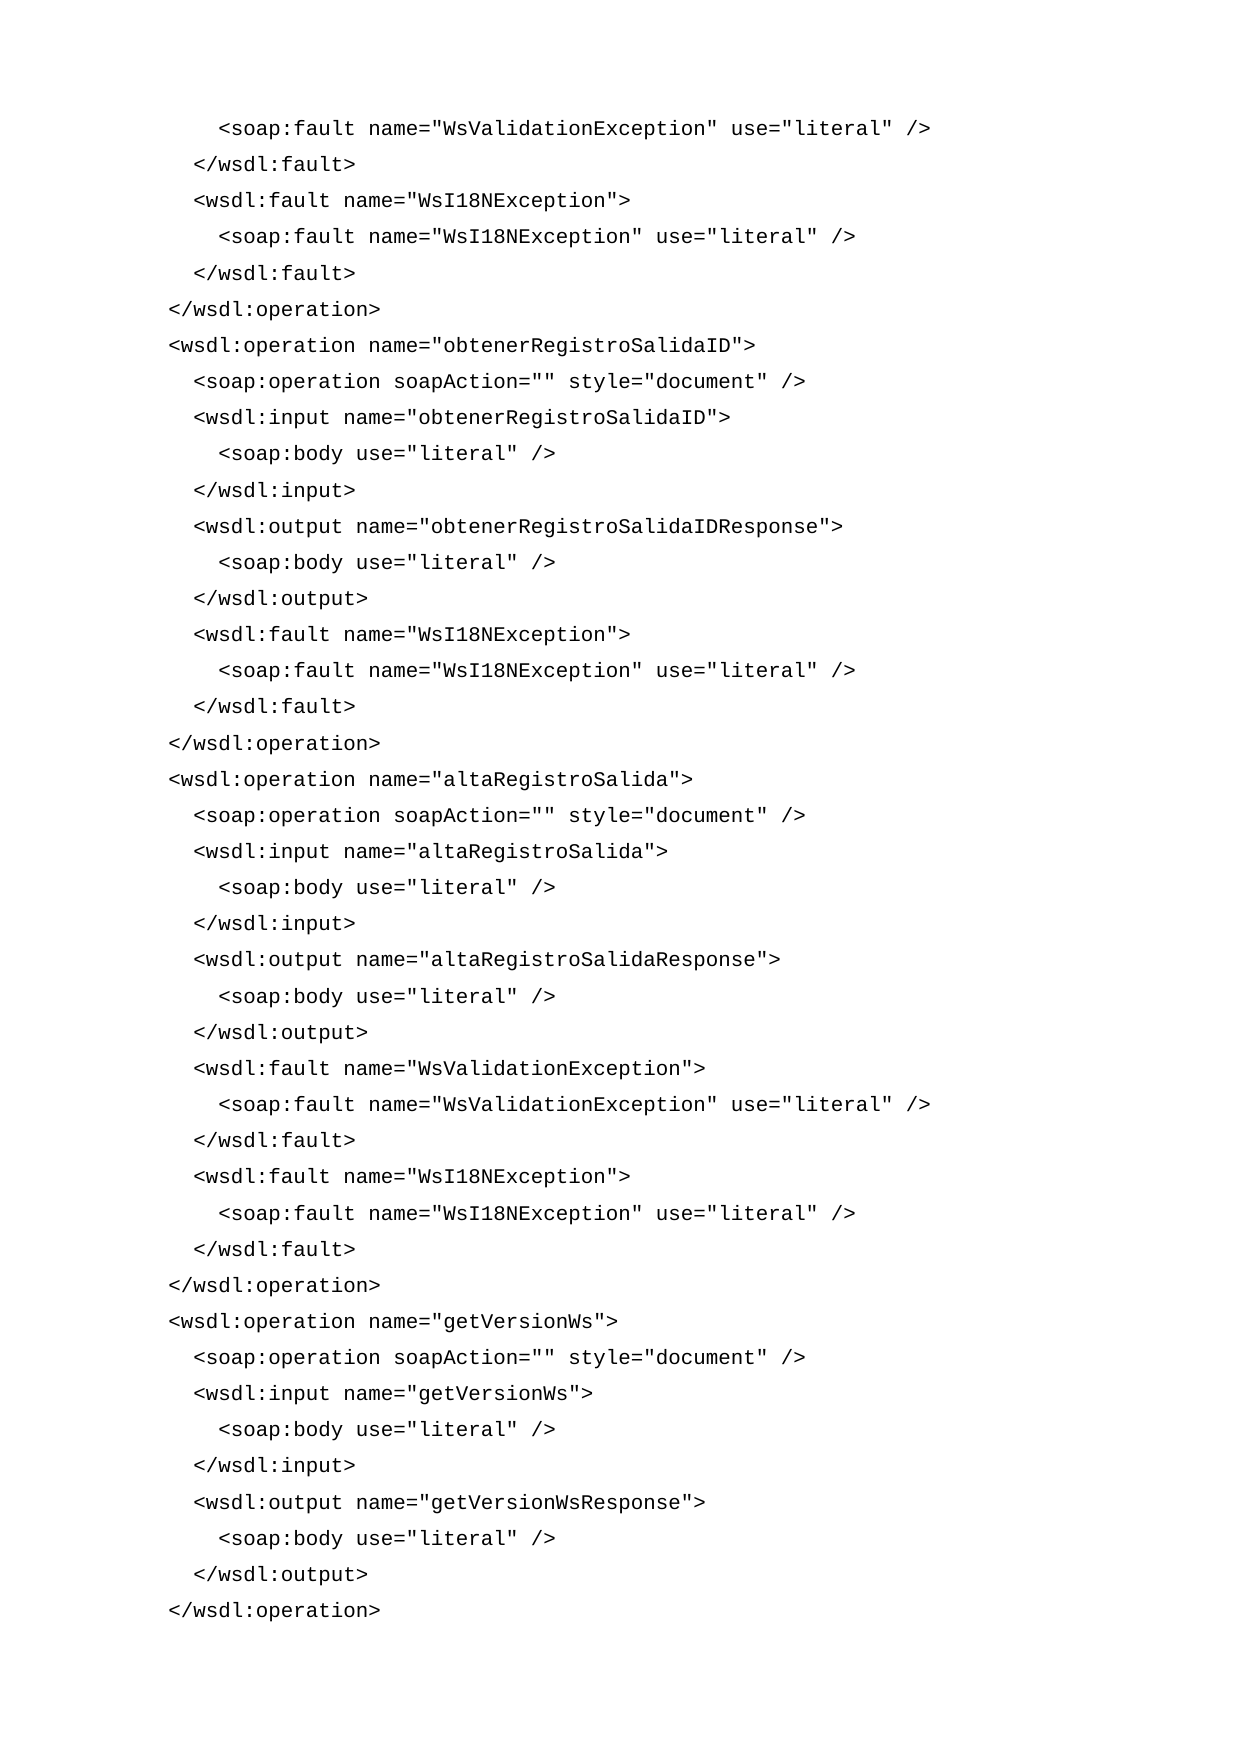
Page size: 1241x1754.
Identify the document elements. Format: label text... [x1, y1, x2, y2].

text <wsdl:fault name="WsI18NException"> [118, 1166, 1122, 1190]
text <soap:fault name="WsValidationException" use="literal" /> [118, 1094, 1122, 1118]
text <soap:body use="literal" /> [118, 552, 1122, 576]
text <soap:operation soapAction="" style="document" /> [118, 371, 1122, 395]
text </wsdl:operation> [118, 1600, 1122, 1624]
text <soap:fault name="WsValidationException" use="literal" /> [118, 118, 1122, 142]
text </wsdl:fault> [118, 263, 1122, 286]
text </wsdl:input> [118, 1456, 1122, 1479]
text <wsdl:fault name="WsI18NException"> [118, 624, 1122, 648]
text </wsdl:operation> [118, 733, 1122, 756]
text </wsdl:input> [118, 479, 1122, 503]
text <soap:body use="literal" /> [118, 877, 1122, 901]
text </wsdl:output> [118, 1564, 1122, 1588]
text </wsdl:input> [118, 913, 1122, 937]
text <wsdl:operation name="altaRegistroSalida"> [118, 769, 1122, 792]
text <wsdl:input name="obtenerRegistroSalidaID"> [118, 407, 1122, 431]
text <soap:body use="literal" /> [118, 986, 1122, 1009]
text </wsdl:output> [118, 588, 1122, 612]
text </wsdl:output> [118, 1022, 1122, 1045]
text <wsdl:output name="getVersionWsResponse"> [118, 1492, 1122, 1515]
text <soap:body use="literal" /> [118, 1528, 1122, 1551]
text <wsdl:fault name="WsValidationException"> [118, 1058, 1122, 1082]
text </wsdl:operation> [118, 1275, 1122, 1298]
text <soap:body use="literal" /> [118, 1419, 1122, 1443]
text <wsdl:fault name="WsI18NException"> [118, 190, 1122, 214]
text <soap:fault name="WsI18NException" use="literal" /> [118, 227, 1122, 250]
text </wsdl:fault> [118, 696, 1122, 720]
text <wsdl:input name="altaRegistroSalida"> [118, 841, 1122, 865]
text <soap:operation soapAction="" style="document" /> [118, 805, 1122, 828]
text </wsdl:fault> [118, 1239, 1122, 1262]
text <soap:body use="literal" /> [118, 443, 1122, 467]
text <soap:fault name="WsI18NException" use="literal" /> [118, 660, 1122, 684]
text <wsdl:operation name="getVersionWs"> [118, 1311, 1122, 1334]
text </wsdl:fault> [118, 1130, 1122, 1154]
text <soap:operation soapAction="" style="document" /> [118, 1347, 1122, 1371]
text </wsdl:operation> [118, 299, 1122, 322]
text <wsdl:operation name="obtenerRegistroSalidaID"> [118, 335, 1122, 359]
text <wsdl:output name="altaRegistroSalidaResponse"> [118, 949, 1122, 973]
text <wsdl:output name="obtenerRegistroSalidaIDResponse"> [118, 516, 1122, 539]
text </wsdl:fault> [118, 154, 1122, 178]
text <wsdl:input name="getVersionWs"> [118, 1383, 1122, 1407]
text <soap:fault name="WsI18NException" use="literal" /> [118, 1202, 1122, 1226]
